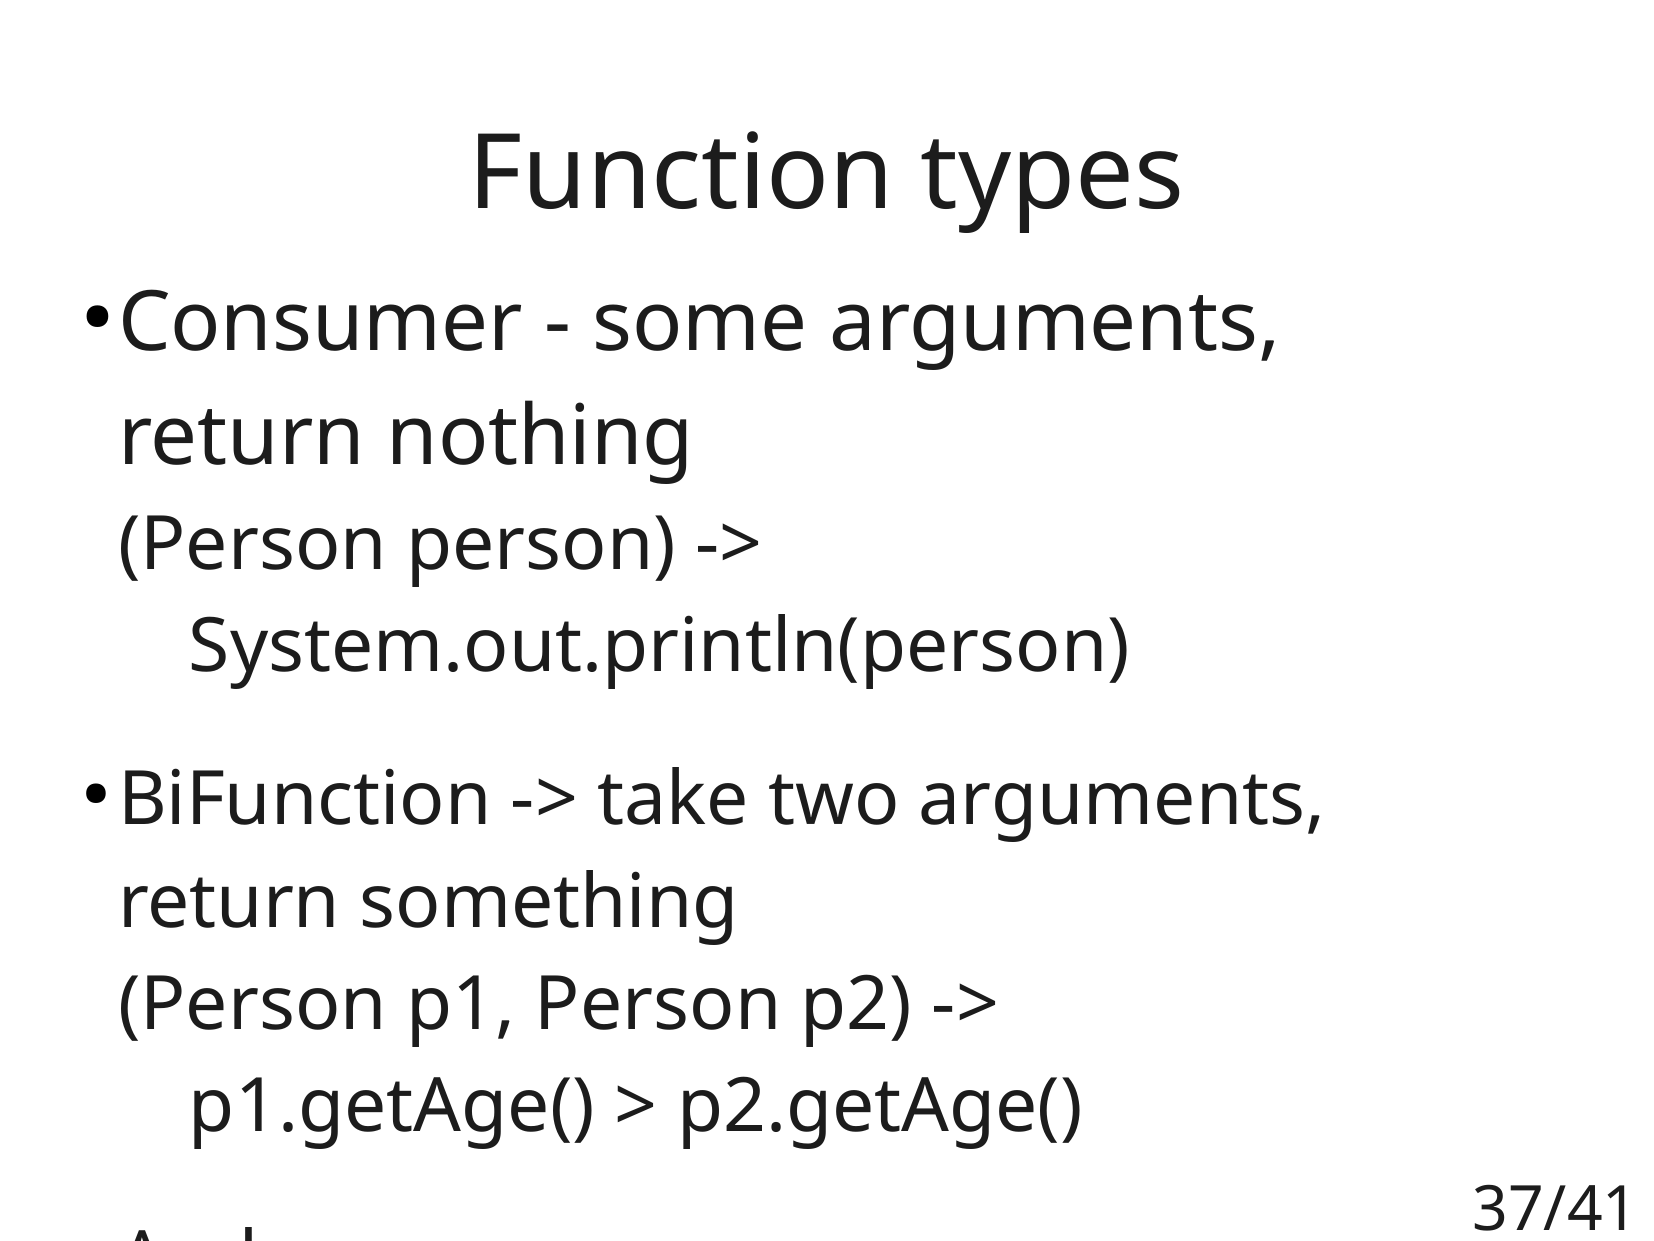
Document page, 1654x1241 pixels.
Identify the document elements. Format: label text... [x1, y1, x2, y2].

text_box <numer>/41 [1071, 1155, 1654, 1241]
title Function types [82, 64, 1571, 154]
subtitle Consumer - some arguments, return nothing (Person person) -> System.out.println(person) BiFunction -> take two arguments, return something (Person p1, Person p2) -> p1.getAge() > p2.getAge() And many more..... [82, 154, 1571, 1241]
